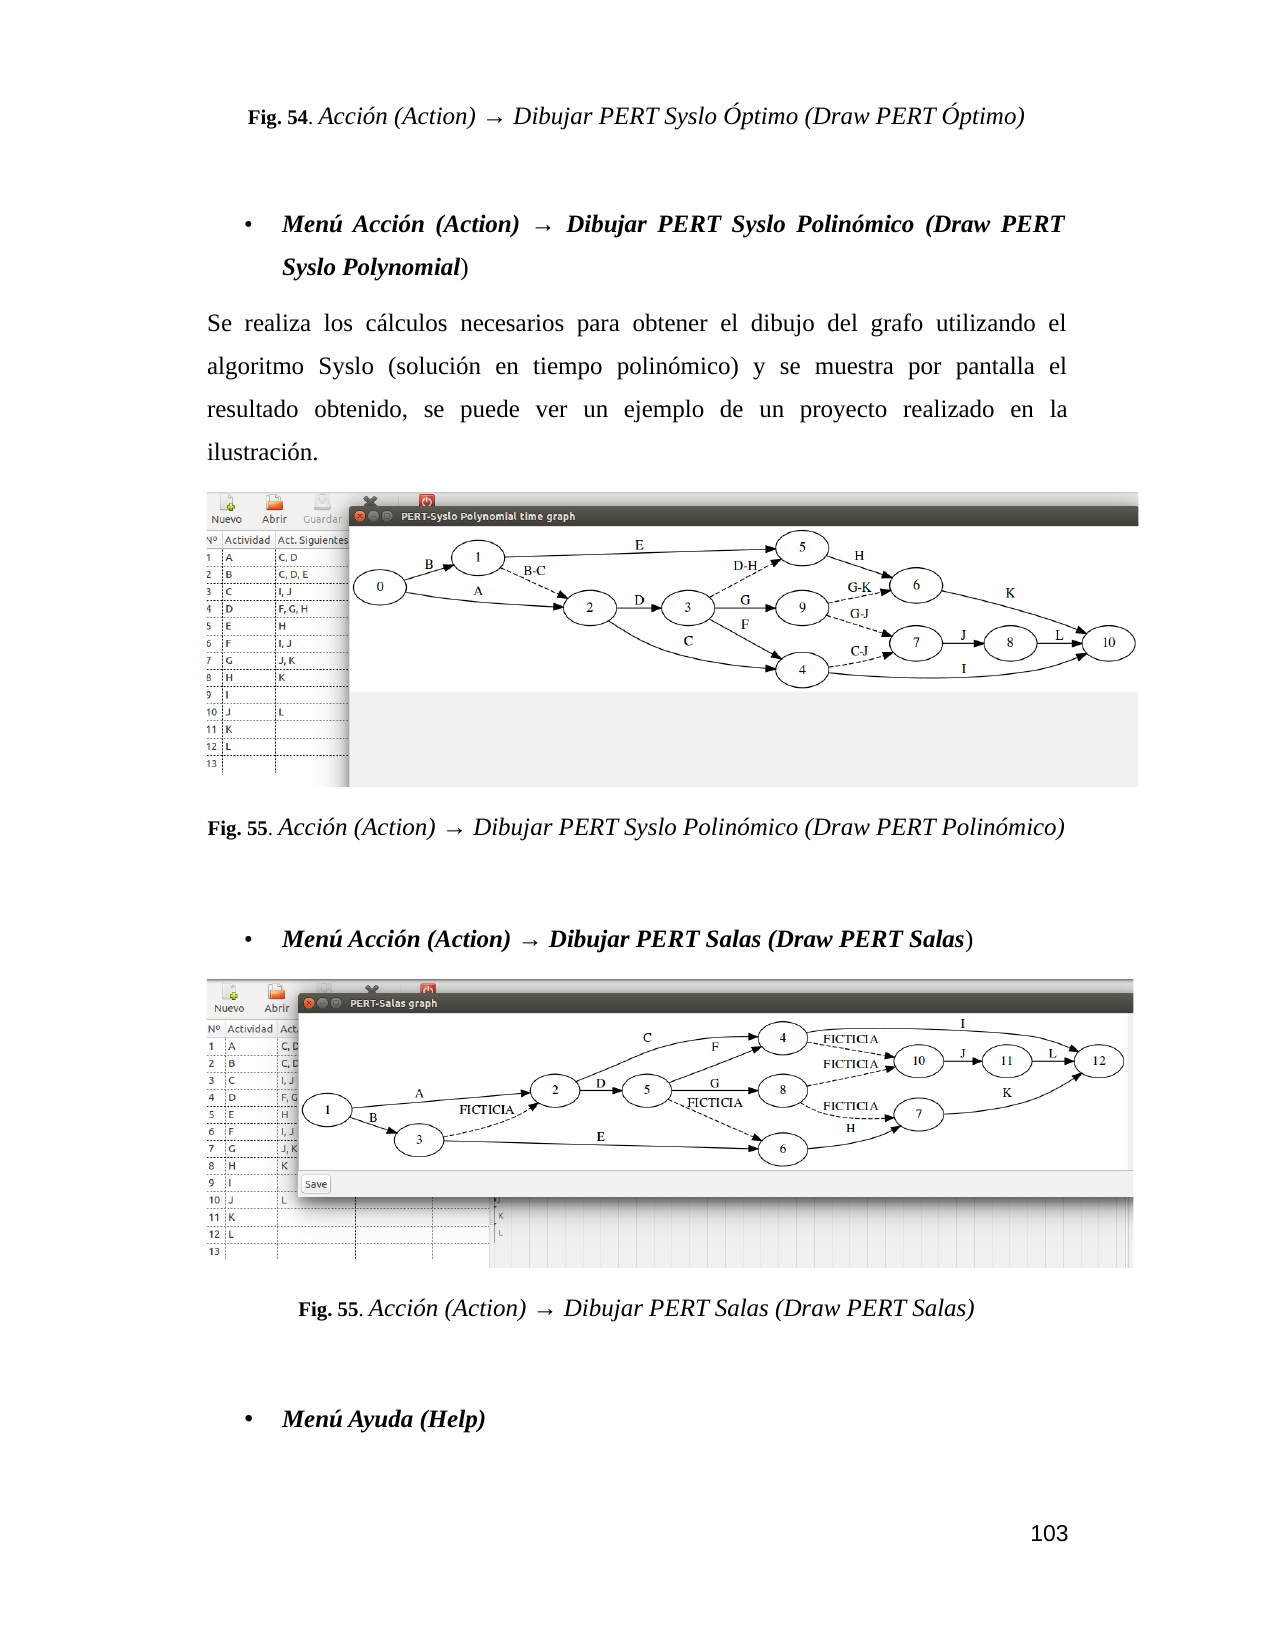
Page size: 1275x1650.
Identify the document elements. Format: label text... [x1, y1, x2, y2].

list Menú Ayuda (Help) [244, 1404, 1068, 1433]
list Menú Acción (Action) → Dibujar PERT Salas (Draw PERT Salas) [244, 924, 1068, 952]
list Menú Acción (Action) → Dibujar PERT Syslo Polinómico (Draw PERT Syslo Polynomial) [244, 209, 1068, 281]
text Se realiza los cálculos necesarios para obtener el dibujo del grafo utilizando el algoritmo Syslo (solución en tiempo polinómico) y se muestra por pantalla el resultado obtenido, se puede ver un ejemplo de un proyecto realizado en la ilustración. [207, 308, 1068, 466]
text Fig. 55. Acción (Action) → Dibujar PERT Syslo Polinómico (Draw PERT Polinómico) [207, 812, 1068, 841]
text Fig. 54. Acción (Action) → Dibujar PERT Syslo Óptimo (Draw PERT Óptimo) [207, 101, 1068, 130]
text Fig. 55. Acción (Action) → Dibujar PERT Salas (Draw PERT Salas) [207, 1293, 1068, 1322]
